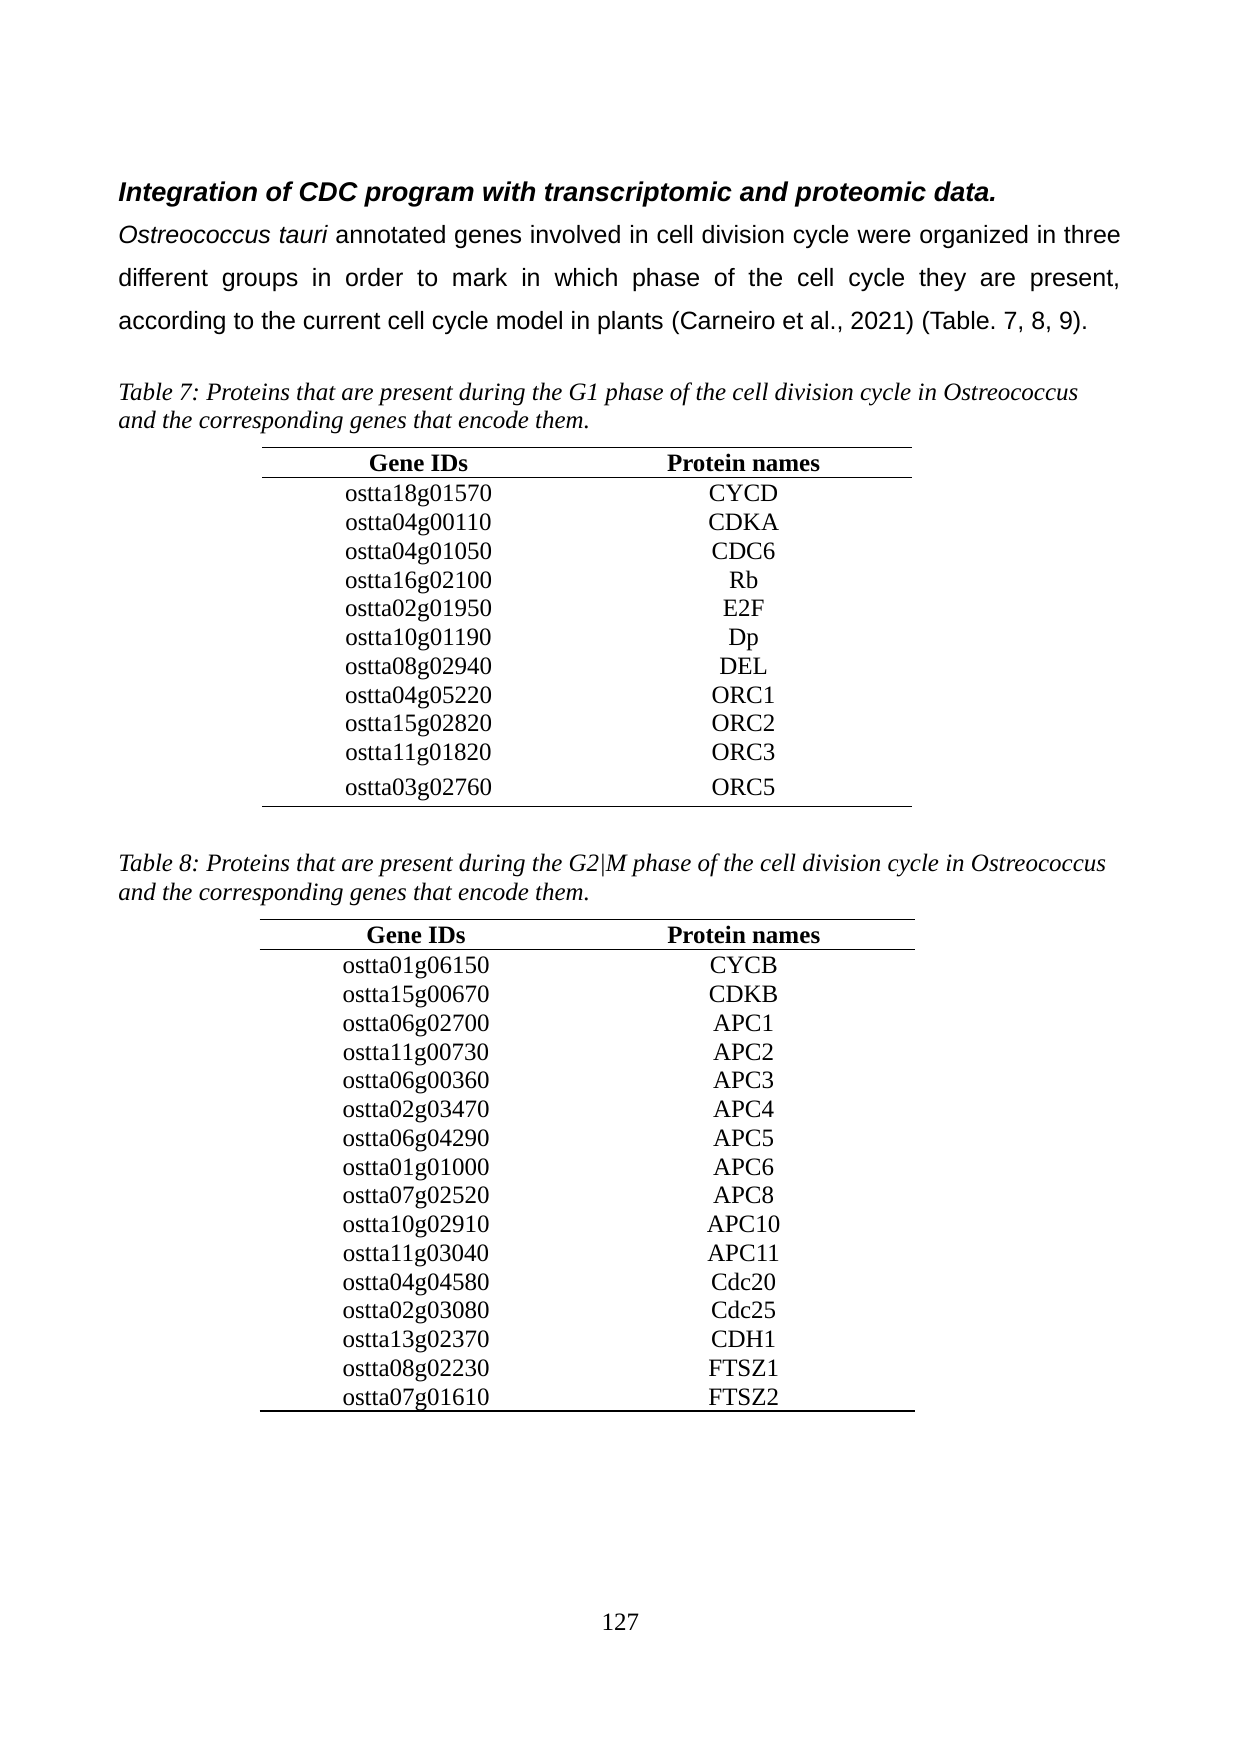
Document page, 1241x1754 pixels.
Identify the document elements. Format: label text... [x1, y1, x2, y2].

table_cell ostta07g01610 [260, 1382, 572, 1410]
table_cell DEL [575, 651, 912, 680]
subtitle Integration of CDC program with transcriptomic and proteomic data. [118, 176, 1122, 208]
table_header Protein names [572, 920, 915, 949]
table_cell FTSZ2 [572, 1382, 915, 1410]
table_cell E2F [575, 594, 912, 622]
text Table 7: Proteins that are present during the G1 phase of the cell division cycle in Ostreococcus and the corresponding genes that encode them. [118, 377, 1122, 434]
table_cell CDKB [572, 979, 915, 1008]
table_cell ostta08g02940 [262, 651, 574, 680]
table_cell APC4 [572, 1094, 915, 1123]
table_cell ostta13g02370 [260, 1324, 572, 1353]
table_cell APC8 [572, 1180, 915, 1209]
table_cell APC5 [572, 1123, 915, 1152]
table_cell APC2 [572, 1037, 915, 1065]
table_cell ostta11g03040 [260, 1238, 572, 1267]
text Table 8: Proteins that are present during the G2|M phase of the cell division cycle in Ostreococcus and the corresponding genes that encode them. [118, 848, 1122, 906]
table_cell ostta04g04580 [260, 1267, 572, 1295]
table_cell ostta03g02760 [262, 766, 574, 806]
table_cell ORC1 [575, 680, 912, 708]
table_cell ostta11g00730 [260, 1037, 572, 1065]
table_cell ostta10g01190 [262, 622, 574, 651]
table_header Protein names [575, 448, 912, 477]
table_cell ostta01g01000 [260, 1152, 572, 1180]
table_cell ostta04g05220 [262, 680, 574, 708]
table_cell ostta04g00110 [262, 507, 574, 536]
table_cell ostta02g01950 [262, 594, 574, 622]
table_cell ostta06g00360 [260, 1065, 572, 1094]
table_cell ostta08g02230 [260, 1353, 572, 1382]
table_cell Dp [575, 622, 912, 651]
table_cell ostta07g02520 [260, 1180, 572, 1209]
table_cell ostta11g01820 [262, 737, 574, 766]
table_cell ORC3 [575, 737, 912, 766]
table_cell Rb [575, 565, 912, 593]
text Ostreococcus tauri annotated genes involved in cell division cycle were organized in three different groups in order to mark in which phase of the cell cycle they are present, according to the current cell cycle model in plants (Carneiro et al., 2021)⁠ (Table. 7, 8, 9). [118, 220, 1122, 335]
table_cell FTSZ1 [572, 1353, 915, 1382]
table_cell ostta16g02100 [262, 565, 574, 593]
table_cell CYCB [572, 950, 915, 979]
table_cell ORC5 [575, 766, 912, 806]
table_cell CDC6 [575, 536, 912, 565]
table_cell APC11 [572, 1238, 915, 1267]
table_cell ORC2 [575, 709, 912, 737]
table_cell Cdc25 [572, 1295, 915, 1324]
table_cell ostta06g02700 [260, 1008, 572, 1037]
table_cell ostta15g00670 [260, 979, 572, 1008]
table_cell ostta04g01050 [262, 536, 574, 565]
table_cell ostta02g03470 [260, 1094, 572, 1123]
table_cell ostta10g02910 [260, 1209, 572, 1238]
table_cell APC3 [572, 1065, 915, 1094]
table_header Gene IDs [260, 920, 572, 949]
table_cell CDH1 [572, 1324, 915, 1353]
table_cell CYCD [575, 478, 912, 507]
table_cell Cdc20 [572, 1267, 915, 1295]
table_cell APC6 [572, 1152, 915, 1180]
table_cell ostta15g02820 [262, 709, 574, 737]
table_cell APC10 [572, 1209, 915, 1238]
table_cell ostta01g06150 [260, 950, 572, 979]
table_cell APC1 [572, 1008, 915, 1037]
table_cell ostta06g04290 [260, 1123, 572, 1152]
table_cell ostta02g03080 [260, 1295, 572, 1324]
table_header Gene IDs [262, 448, 574, 477]
table_cell CDKA [575, 507, 912, 536]
table_cell ostta18g01570 [262, 478, 574, 507]
